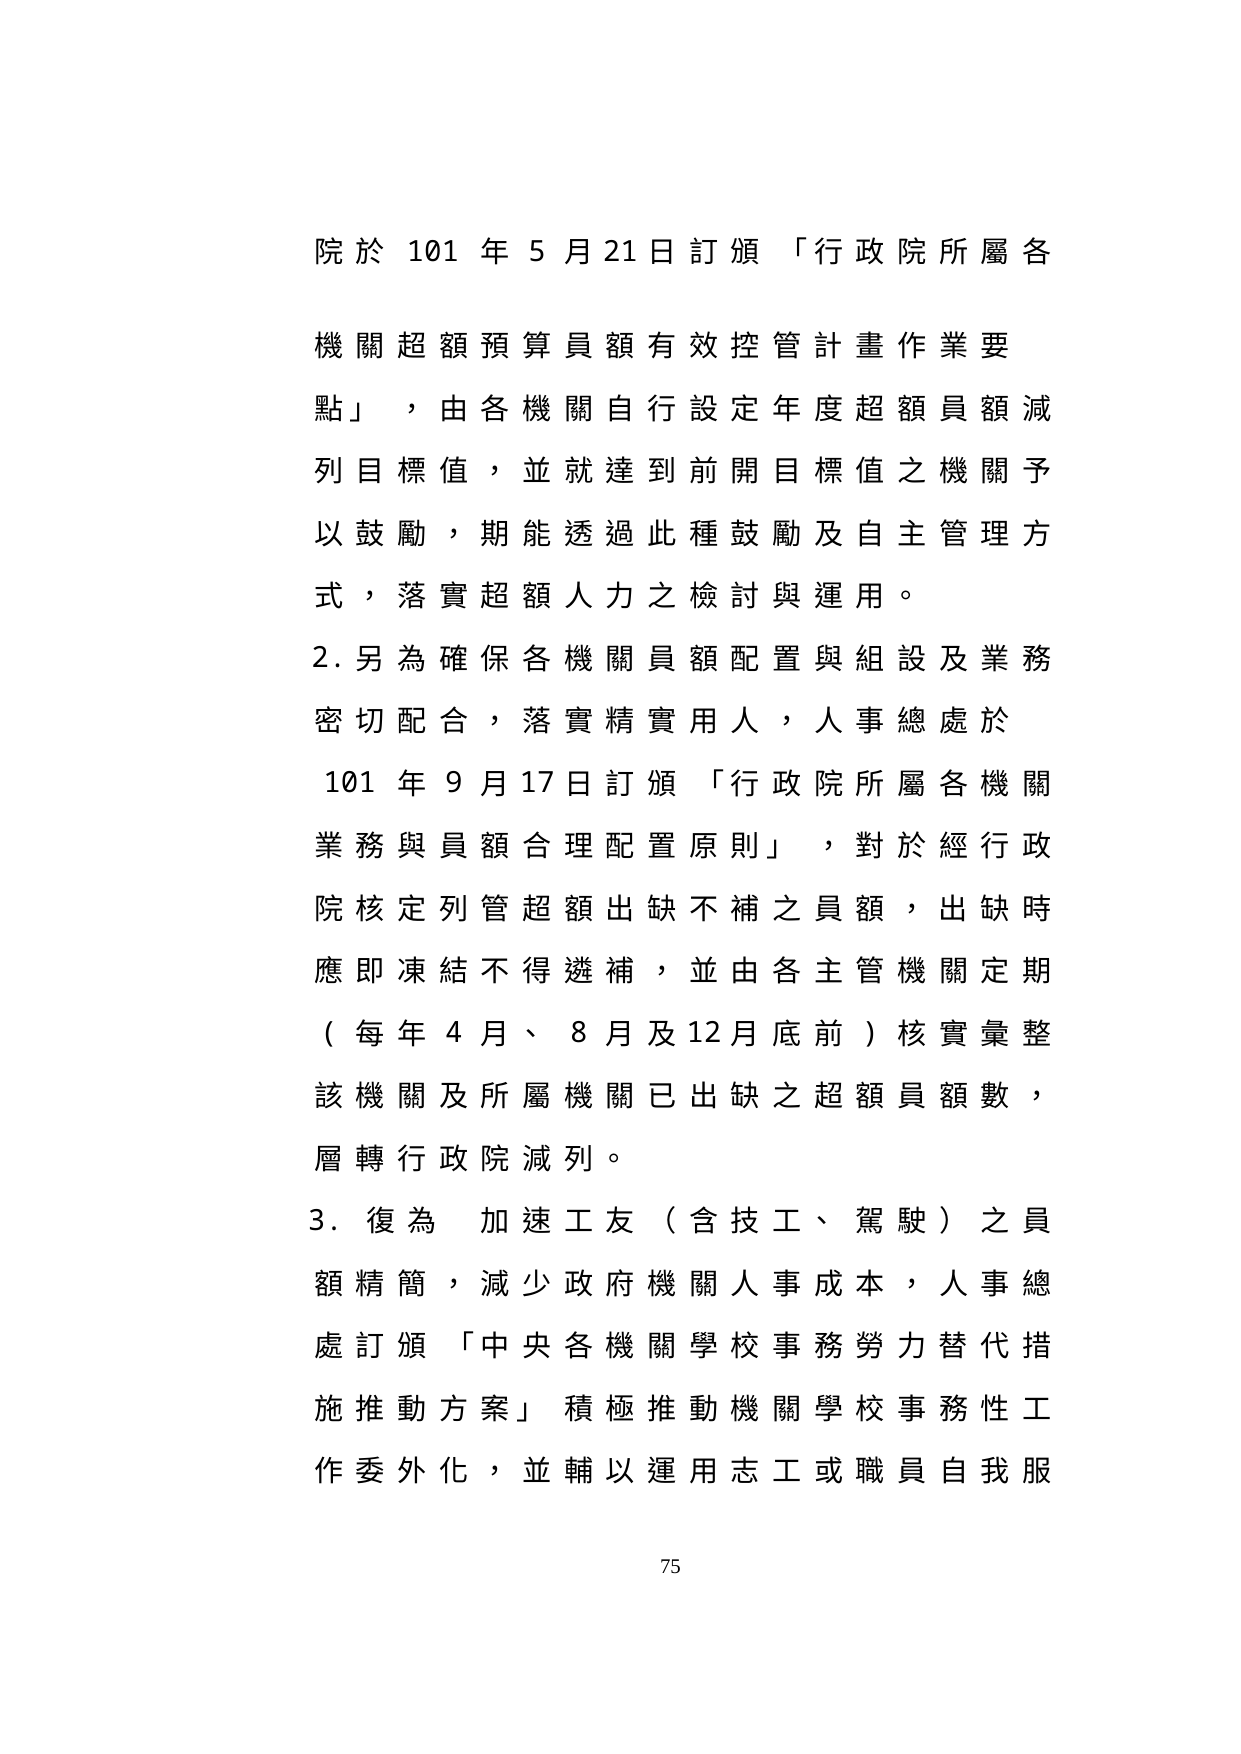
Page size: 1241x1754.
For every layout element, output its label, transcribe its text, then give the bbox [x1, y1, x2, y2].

text 2.另為確保各機關員額配置與組設及業務密切配合，落實精實用人，人事總處於101年9月17日訂頒「行政院所屬各機關業務與員額合理配置原則」，對於經行政院核定列管超額出缺不補之員額，出缺時應即凍結不得遴補，並由各主管機關定期(每年4月、8月及12月底前)核實彙整該機關及所屬機關已出缺之超額員額數，層轉行政院減列。 [271, 615, 1058, 1177]
text 院於101年5月21日訂頒「行政院所屬各機關超額預算員額有效控管計畫作業要點」，由各機關自行設定年度超額員額減列目標值，並就達到前開目標值之機關予以鼓勵，期能透過此種鼓勵及自主管理方式，落實超額人力之檢討與運用。 [271, 177, 1058, 615]
text 3. 復為 加速工友（含技工、駕駛）之員額精簡，減少政府機關人事成本，人事總處訂頒「中央各機關學校事務勞力替代措施推動方案」積極推動機關學校事務性工作委外化，並輔以運用志工或職員自我服 [271, 1177, 1058, 1490]
